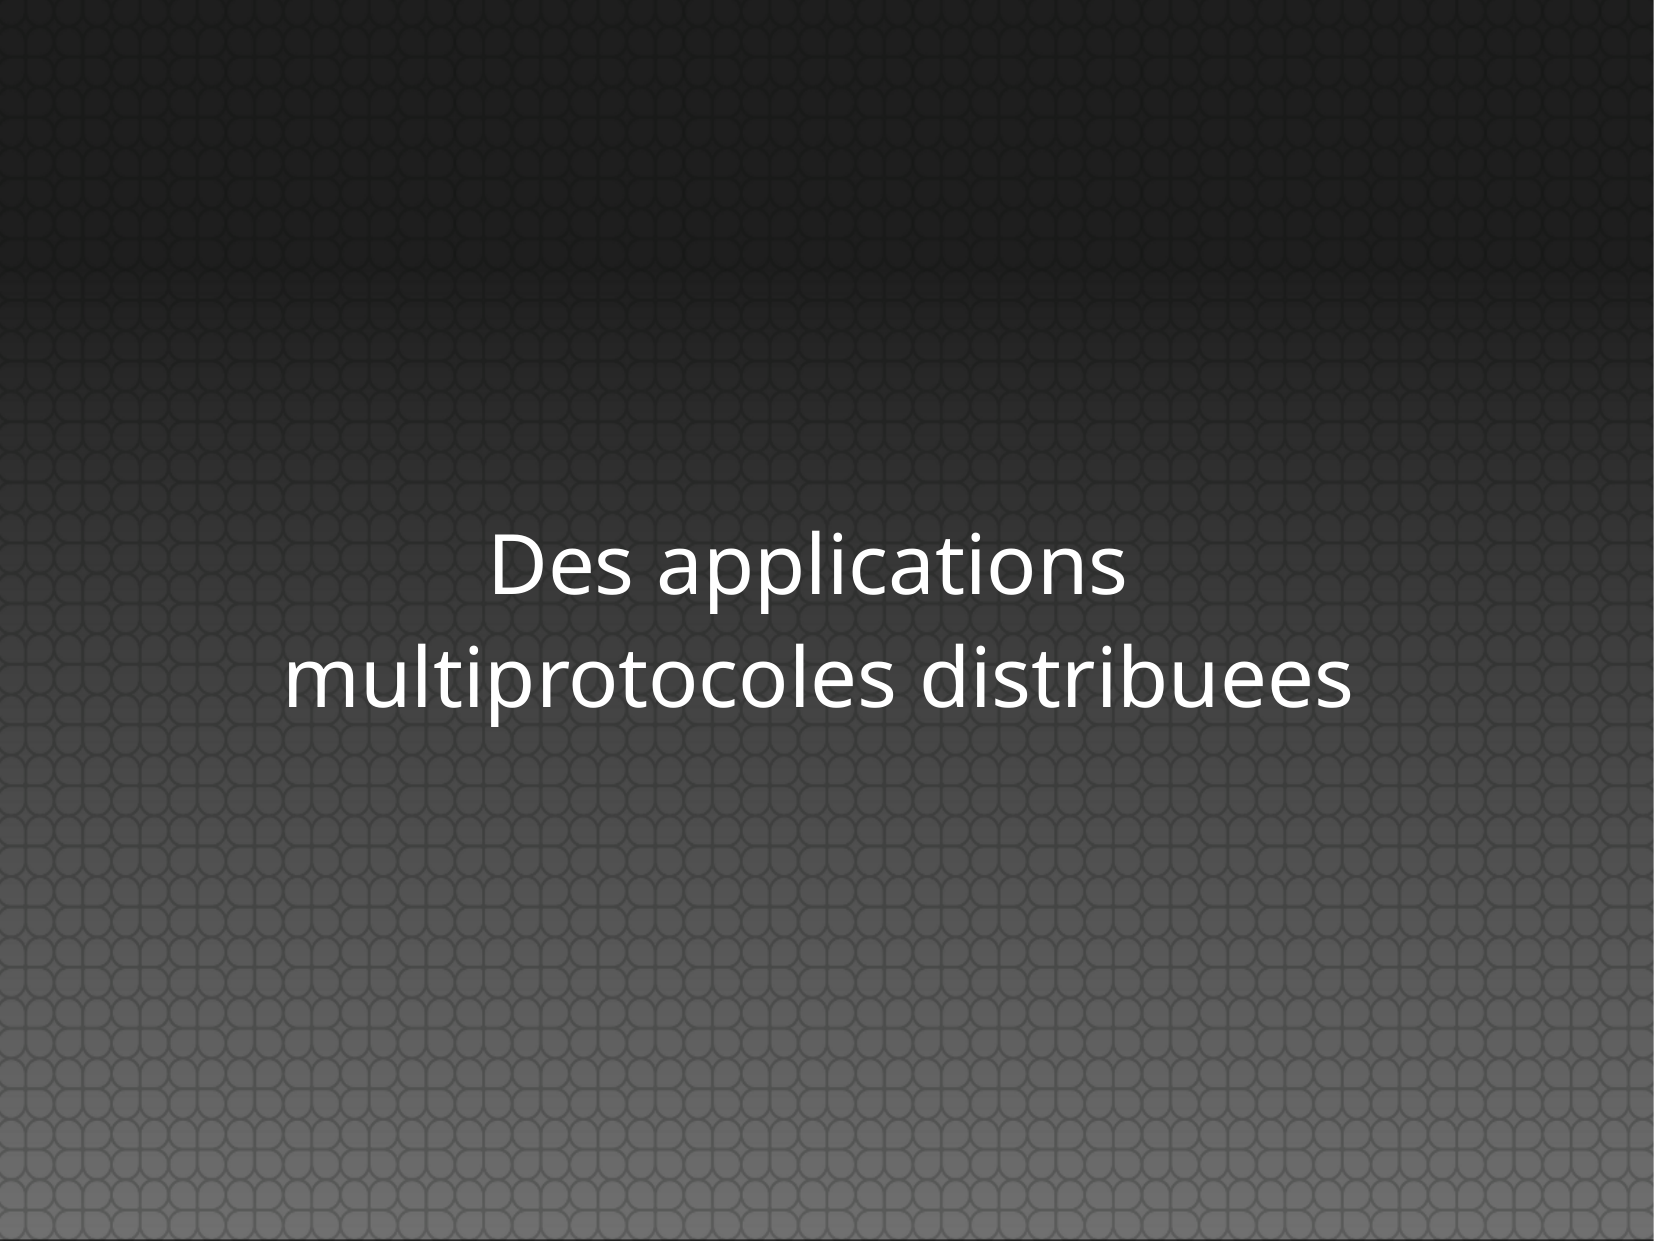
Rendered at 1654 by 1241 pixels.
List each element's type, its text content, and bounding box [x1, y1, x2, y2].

picture [0, 0, 1654, 1241]
title Des applications multiprotocoles distribuees [75, 525, 1564, 713]
